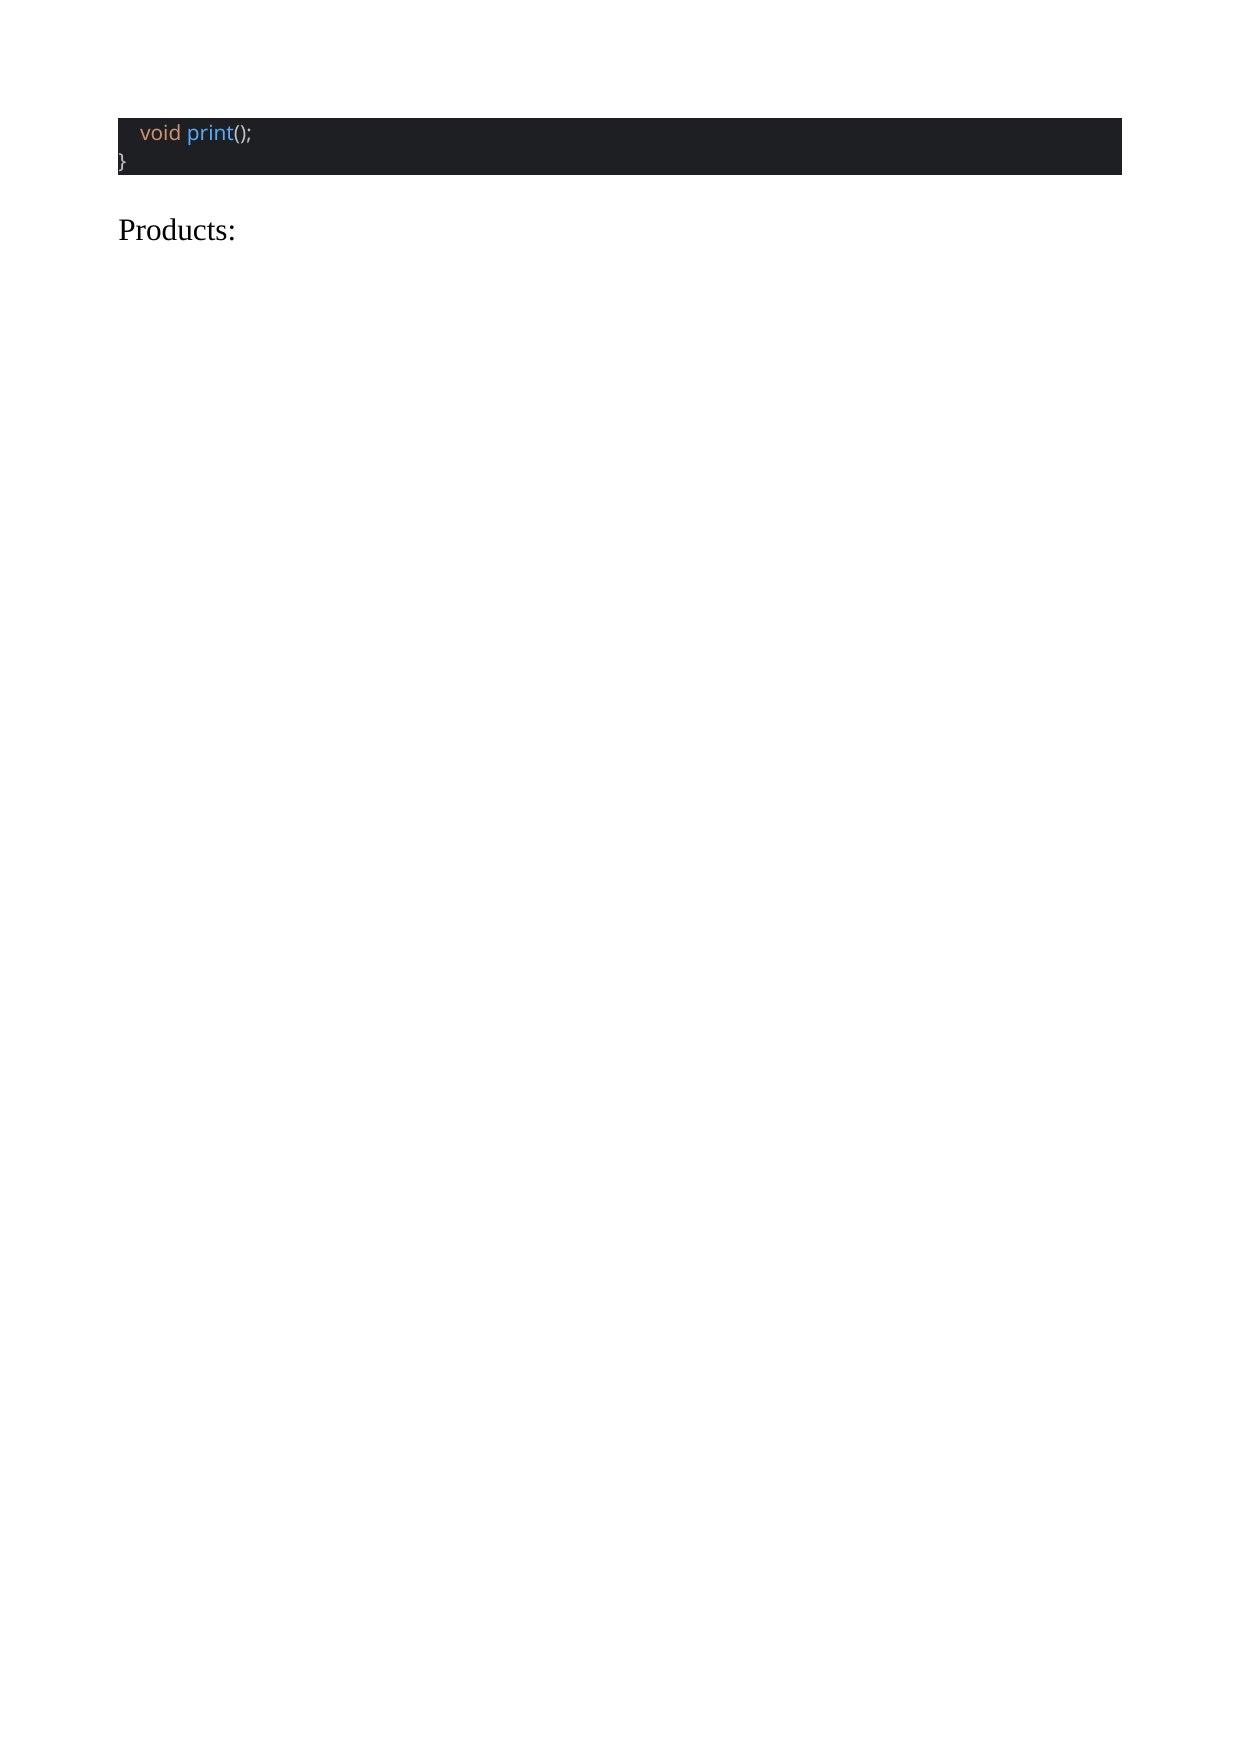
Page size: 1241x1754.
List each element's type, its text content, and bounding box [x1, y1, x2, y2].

text void print(); } [118, 118, 1122, 175]
text Products: [118, 211, 1122, 283]
